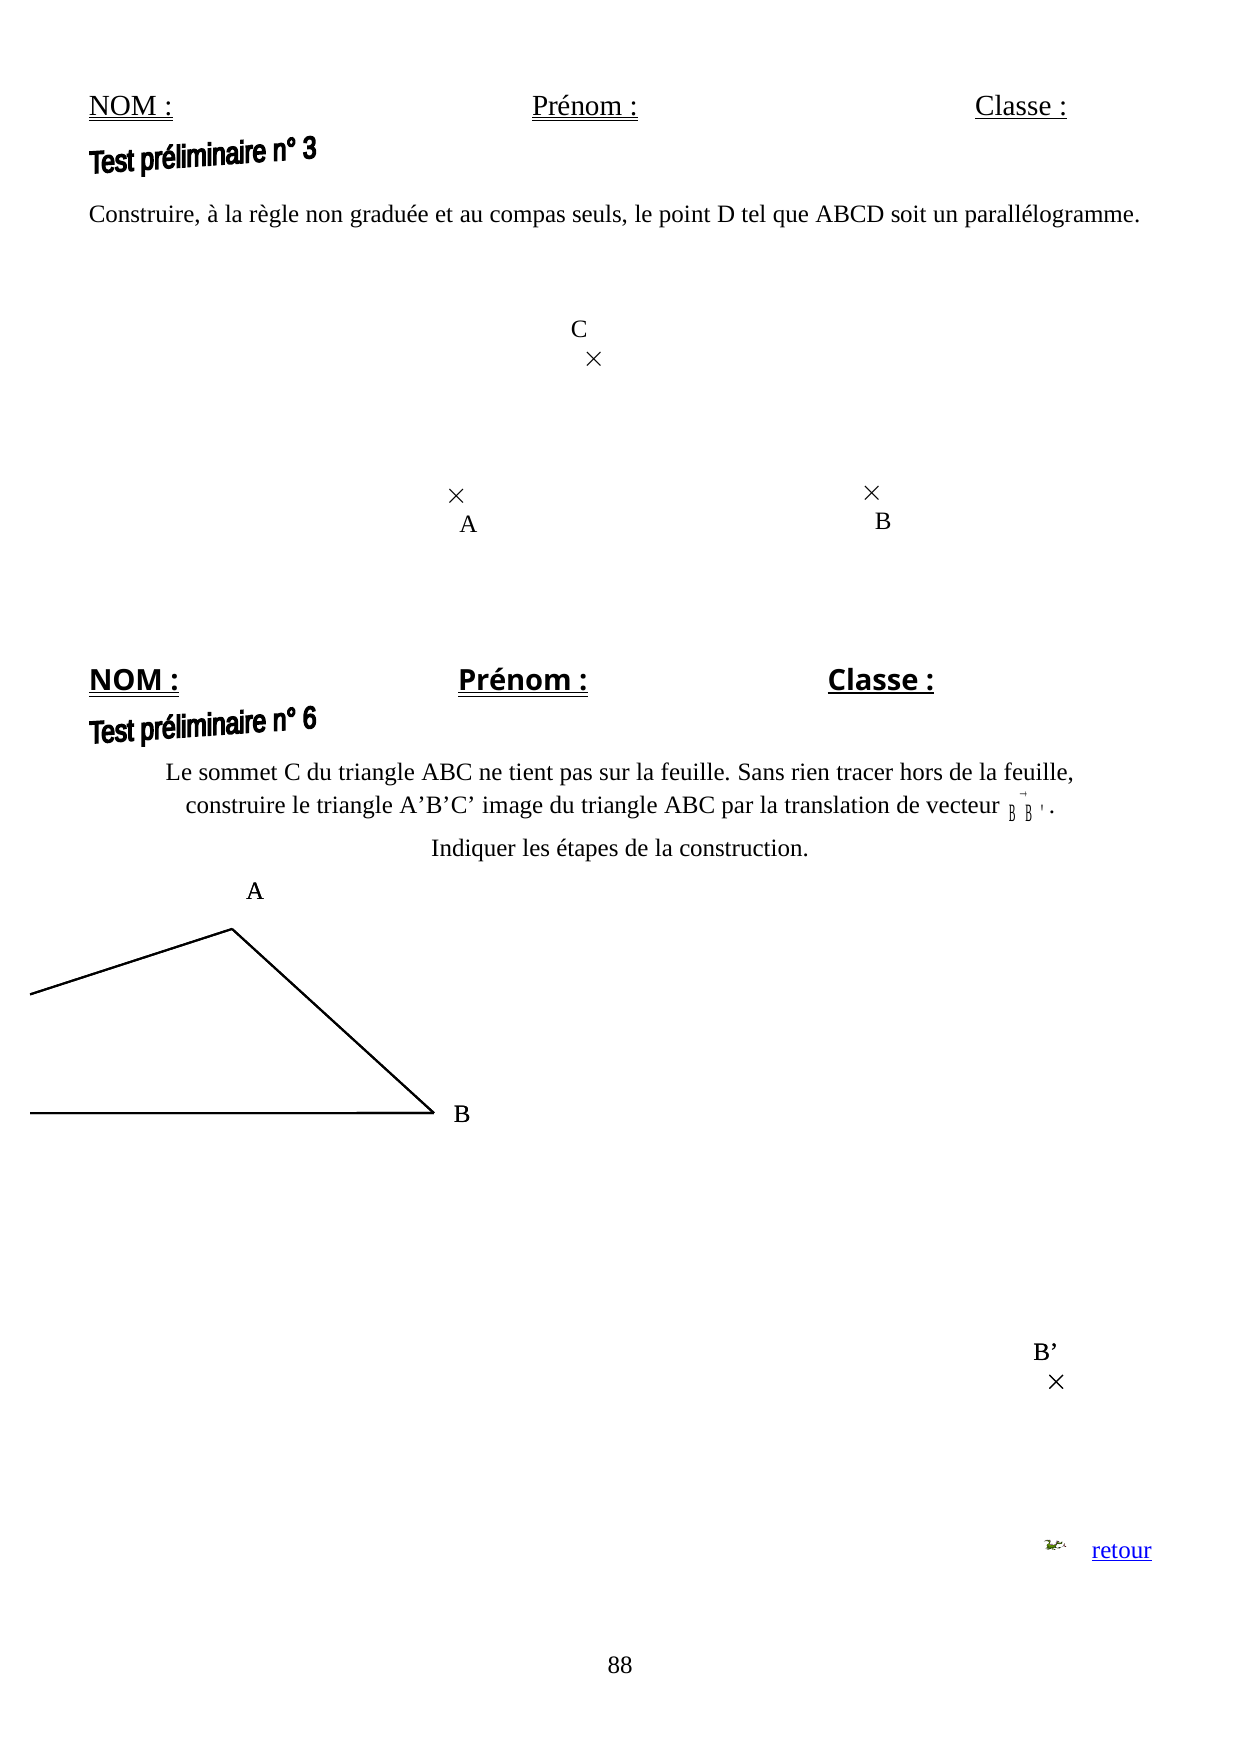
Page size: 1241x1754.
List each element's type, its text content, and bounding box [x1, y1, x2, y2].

text Le sommet C du triangle ABC ne tient pas sur la feuille. Sans rien tracer hors de la feuille, [89, 756, 1151, 786]
text construire le triangle A’B’C’ image du triangle ABC par la translation de vecteur . [89, 786, 1151, 823]
text NOM : Prénom : Classe : [89, 89, 1151, 122]
text Indiquer les étapes de la construction. [89, 833, 1151, 862]
text Construire, à la règle non graduée et au compas seuls, le point D tel que ABCD soit un parallélogramme. [89, 199, 1151, 228]
text NOM : Prénom : Classe : [89, 659, 1151, 698]
text retour [89, 1531, 1151, 1564]
